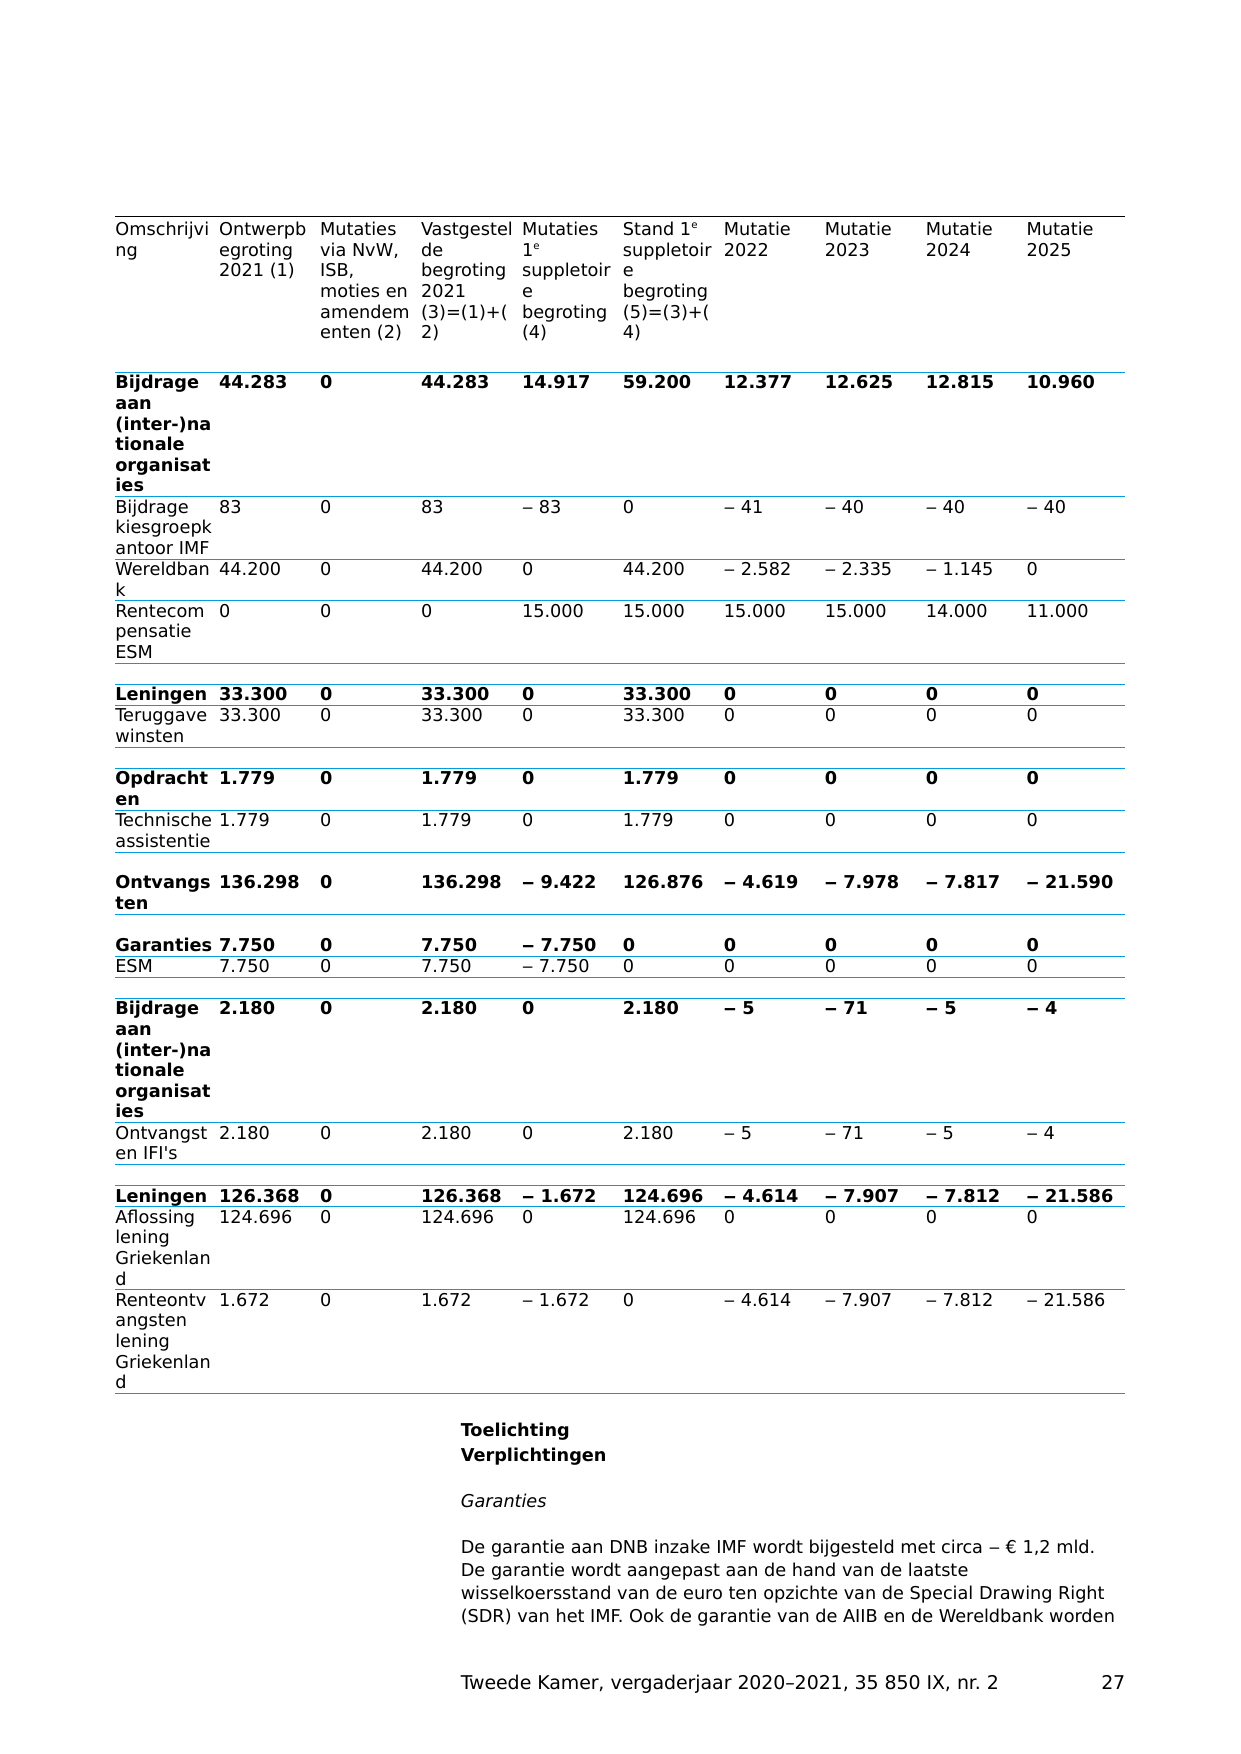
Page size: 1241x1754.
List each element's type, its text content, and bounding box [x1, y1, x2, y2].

table_cell [822, 853, 923, 872]
table_cell [1024, 978, 1125, 998]
table_cell 44.283 [216, 373, 317, 496]
table_cell 0 [317, 999, 418, 1122]
table_cell 0 [923, 769, 1023, 809]
table_cell 1.672 [216, 1290, 317, 1393]
table_cell 0 [317, 373, 418, 496]
table_cell 12.625 [822, 373, 923, 496]
table_cell 0 [519, 1123, 620, 1164]
table_cell 33.300 [418, 706, 519, 747]
table_cell ‒ 7.907 [822, 1290, 923, 1393]
table_cell Wereldbank [115, 560, 216, 600]
text Toelichting [461, 1418, 1125, 1441]
table_cell [317, 915, 418, 935]
table_cell [1024, 748, 1125, 768]
table_cell [923, 915, 1023, 935]
table_cell Garanties [115, 935, 216, 956]
table_cell 0 [620, 957, 721, 977]
table_cell [216, 853, 317, 872]
table_cell Opdrachten [115, 769, 216, 809]
table_cell 1.779 [216, 811, 317, 851]
table_cell 136.298 [216, 873, 317, 914]
table_cell [115, 748, 216, 768]
table_cell 126.368 [216, 1186, 317, 1206]
table_cell ‒ 1.145 [923, 560, 1023, 600]
table_cell [216, 1165, 317, 1185]
table_cell 44.283 [418, 373, 519, 496]
table_cell [115, 978, 216, 998]
table_cell ‒ 71 [822, 1123, 923, 1164]
table_cell 15.000 [620, 601, 721, 663]
table_cell [923, 748, 1023, 768]
table_cell ‒ 5 [721, 999, 822, 1122]
table_cell [721, 915, 822, 935]
table_cell ‒ 5 [923, 999, 1023, 1122]
table_cell [519, 664, 620, 684]
table_cell 83 [418, 497, 519, 558]
table_cell 2.180 [620, 1123, 721, 1164]
table_cell [317, 1165, 418, 1185]
table_cell 126.368 [418, 1186, 519, 1206]
table_cell 0 [822, 957, 923, 977]
table_cell Mutatie 2022 [721, 217, 822, 346]
table_cell [519, 978, 620, 998]
table_cell 1.672 [418, 1290, 519, 1393]
table_cell 0 [317, 935, 418, 956]
table_cell ‒ 83 [519, 497, 620, 558]
table_cell ‒ 2.582 [721, 560, 822, 600]
table_cell Rentecompensatie ESM [115, 601, 216, 663]
table_cell 33.300 [620, 706, 721, 747]
table_cell 0 [519, 685, 620, 705]
table_cell 7.750 [216, 935, 317, 956]
table_cell ‒ 7.812 [923, 1290, 1023, 1393]
table_cell [721, 664, 822, 684]
table_cell [620, 978, 721, 998]
table_cell 2.180 [620, 999, 721, 1122]
table_cell 0 [317, 957, 418, 977]
table_cell 0 [923, 685, 1023, 705]
text Garanties [461, 1489, 1125, 1512]
table_cell Mutatie 2023 [822, 217, 923, 346]
table_cell 0 [721, 706, 822, 747]
table_cell 0 [620, 497, 721, 558]
text De garantie aan DNB inzake IMF wordt bijgesteld met circa ‒ € 1,2 mld. De garantie wordt aangepast aan de hand van de laatste wisselkoersstand van de euro ten opzichte van de Special Drawing Right (SDR) van het IMF. Ook de garantie van de AIIB en de Wereldbank worden [461, 1535, 1125, 1627]
table_cell ‒ 7.750 [519, 957, 620, 977]
table_cell 12.815 [923, 373, 1023, 496]
table_cell [822, 664, 923, 684]
table_cell Omschrijving [115, 217, 216, 346]
table_cell 0 [317, 560, 418, 600]
table_cell [418, 1165, 519, 1185]
table_cell 7.750 [216, 957, 317, 977]
table_cell Stand 1e suppletoire begroting (5)=(3)+(4) [620, 217, 721, 346]
table_cell 0 [519, 560, 620, 600]
table_cell 124.696 [620, 1207, 721, 1289]
table_cell [620, 1165, 721, 1185]
table_cell 0 [923, 957, 1023, 977]
table_cell ‒ 9.422 [519, 873, 620, 914]
table_cell [721, 853, 822, 872]
table_cell [822, 1165, 923, 1185]
table_cell 0 [317, 1186, 418, 1206]
table_cell ‒ 7.750 [519, 935, 620, 956]
table_cell [1024, 664, 1125, 684]
table_cell Ontwerpbegroting 2021 (1) [216, 217, 317, 346]
table_cell Renteontvangsten lening Griekenland [115, 1290, 216, 1393]
table_cell [216, 978, 317, 998]
table_cell ‒ 1.672 [519, 1186, 620, 1206]
table_cell 44.200 [418, 560, 519, 600]
table_cell ‒ 1.672 [519, 1290, 620, 1393]
table_cell 0 [519, 706, 620, 747]
table_cell 7.750 [418, 957, 519, 977]
table_cell 0 [1024, 685, 1125, 705]
table_cell Mutaties 1e suppletoire begroting (4) [519, 217, 620, 346]
table_cell 2.180 [418, 999, 519, 1122]
table_cell 0 [721, 685, 822, 705]
table_cell 0 [1024, 957, 1125, 977]
table_cell 0 [721, 811, 822, 851]
table_cell 0 [1024, 769, 1125, 809]
table_cell [216, 915, 317, 935]
table_cell ‒ 41 [721, 497, 822, 558]
table_cell 83 [216, 497, 317, 558]
table_cell ‒ 2.335 [822, 560, 923, 600]
table_cell Mutaties via NvW, ISB, moties en amendementen (2) [317, 217, 418, 346]
table_cell 124.696 [216, 1207, 317, 1289]
table_cell [115, 1165, 216, 1185]
table_cell [317, 664, 418, 684]
table_cell 0 [317, 1290, 418, 1393]
table_cell 0 [317, 706, 418, 747]
table_cell ‒ 21.586 [1024, 1186, 1125, 1206]
table_cell 0 [519, 811, 620, 851]
table_cell [317, 853, 418, 872]
table_cell Aflossing lening Griekenland [115, 1207, 216, 1289]
table_cell Bijdrage aan (inter-)nationale organisaties [115, 373, 216, 496]
table_cell ‒ 4.619 [721, 873, 822, 914]
table_cell 0 [317, 1123, 418, 1164]
table_cell 0 [317, 769, 418, 809]
table_cell ‒ 4 [1024, 999, 1125, 1122]
table_cell 136.298 [418, 873, 519, 914]
table_cell 0 [317, 601, 418, 663]
table_cell 0 [317, 1207, 418, 1289]
table_cell [418, 978, 519, 998]
table_cell [721, 748, 822, 768]
table_cell [519, 853, 620, 872]
table_cell 0 [721, 935, 822, 956]
table_cell 1.779 [418, 811, 519, 851]
table_cell [115, 664, 216, 684]
table_cell Bijdrage aan (inter-)nationale organisaties [115, 999, 216, 1122]
table_cell 0 [923, 811, 1023, 851]
table_cell ‒ 5 [923, 1123, 1023, 1164]
table_cell ‒ 7.812 [923, 1186, 1023, 1206]
table_cell 14.000 [923, 601, 1023, 663]
table_cell Vastgestelde begroting 2021 (3)=(1)+(2) [418, 217, 519, 346]
table_cell 0 [317, 873, 418, 914]
table_cell ‒ 40 [1024, 497, 1125, 558]
table_cell 0 [418, 601, 519, 663]
table_cell 0 [317, 497, 418, 558]
table_cell [317, 978, 418, 998]
table_cell [115, 346, 1125, 372]
table_cell [620, 853, 721, 872]
table_cell 0 [822, 685, 923, 705]
table_cell ‒ 40 [822, 497, 923, 558]
table_cell 1.779 [216, 769, 317, 809]
table_cell [923, 853, 1023, 872]
table_cell 0 [1024, 560, 1125, 600]
table_header Tabel 10 Budgettaire gevolgen van beleidsartikel 4 (bedragen x € 1.000) [115, 191, 1125, 216]
table_cell [923, 978, 1023, 998]
table_cell 124.696 [418, 1207, 519, 1289]
table_cell 12.377 [721, 373, 822, 496]
table_cell Leningen [115, 685, 216, 705]
table_cell 44.200 [216, 560, 317, 600]
table_cell [620, 664, 721, 684]
table_cell Leningen [115, 1186, 216, 1206]
table_cell [1024, 1165, 1125, 1185]
table_cell 33.300 [620, 685, 721, 705]
table_cell 0 [923, 935, 1023, 956]
table_cell [418, 853, 519, 872]
table_cell [721, 978, 822, 998]
table_cell 126.876 [620, 873, 721, 914]
table_cell 15.000 [822, 601, 923, 663]
table_cell Bijdrage kiesgroepkantoor IMF [115, 497, 216, 558]
table_cell 0 [822, 769, 923, 809]
table_cell 59.200 [620, 373, 721, 496]
table_cell 124.696 [620, 1186, 721, 1206]
table_cell ‒ 4 [1024, 1123, 1125, 1164]
table_cell 11.000 [1024, 601, 1125, 663]
table_cell [216, 748, 317, 768]
table_cell ‒ 7.817 [923, 873, 1023, 914]
table_cell Ontvangsten [115, 873, 216, 914]
table_cell 0 [1024, 811, 1125, 851]
table_cell 2.180 [216, 999, 317, 1122]
table_cell 0 [721, 769, 822, 809]
table_cell Technische assistentie [115, 811, 216, 851]
table_cell [822, 748, 923, 768]
table_cell 0 [519, 999, 620, 1122]
table_cell 0 [620, 1290, 721, 1393]
text Verplichtingen [461, 1443, 1125, 1466]
table_cell Mutatie 2025 [1024, 217, 1125, 346]
table_cell [822, 915, 923, 935]
table_cell [923, 664, 1023, 684]
table_cell 0 [216, 601, 317, 663]
table_cell 0 [822, 811, 923, 851]
table_cell Mutatie 2024 [923, 217, 1023, 346]
table_cell [115, 853, 216, 872]
table_cell [1024, 853, 1125, 872]
table_cell 0 [822, 1207, 923, 1289]
table_cell 0 [923, 1207, 1023, 1289]
table_cell Teruggave winsten [115, 706, 216, 747]
table_cell 0 [1024, 935, 1125, 956]
table_cell ‒ 4.614 [721, 1290, 822, 1393]
table_cell [822, 978, 923, 998]
table_cell ‒ 5 [721, 1123, 822, 1164]
table_cell [519, 915, 620, 935]
table_cell 0 [317, 811, 418, 851]
table_cell 0 [620, 935, 721, 956]
table_cell ESM [115, 957, 216, 977]
table_cell [620, 748, 721, 768]
table_cell [418, 915, 519, 935]
table_cell 0 [721, 1207, 822, 1289]
table_cell [1024, 915, 1125, 935]
table_cell [418, 664, 519, 684]
table_cell 44.200 [620, 560, 721, 600]
table_cell ‒ 21.590 [1024, 873, 1125, 914]
table_cell 0 [317, 685, 418, 705]
table_cell 0 [923, 706, 1023, 747]
table_cell 14.917 [519, 373, 620, 496]
table_cell [519, 1165, 620, 1185]
table_cell [115, 915, 216, 935]
table_cell [923, 1165, 1023, 1185]
table_cell ‒ 71 [822, 999, 923, 1122]
table_cell 33.300 [216, 685, 317, 705]
table_cell [317, 748, 418, 768]
table_cell 33.300 [216, 706, 317, 747]
table_cell 7.750 [418, 935, 519, 956]
table_cell 0 [822, 935, 923, 956]
table_cell 15.000 [519, 601, 620, 663]
table_cell 2.180 [216, 1123, 317, 1164]
table_cell 0 [519, 1207, 620, 1289]
table_cell 0 [519, 769, 620, 809]
table_cell 33.300 [418, 685, 519, 705]
table_cell ‒ 7.907 [822, 1186, 923, 1206]
table_cell ‒ 4.614 [721, 1186, 822, 1206]
table_cell [519, 748, 620, 768]
table_cell 2.180 [418, 1123, 519, 1164]
table_cell 15.000 [721, 601, 822, 663]
table_cell 0 [1024, 1207, 1125, 1289]
table_cell 1.779 [418, 769, 519, 809]
table_cell [216, 664, 317, 684]
table_cell 0 [822, 706, 923, 747]
table_cell ‒ 7.978 [822, 873, 923, 914]
table_cell 10.960 [1024, 373, 1125, 496]
table_cell 1.779 [620, 769, 721, 809]
table_cell Ontvangsten IFI's [115, 1123, 216, 1164]
table_cell 0 [721, 957, 822, 977]
table_cell ‒ 40 [923, 497, 1023, 558]
table_cell ‒ 21.586 [1024, 1290, 1125, 1393]
table_cell 1.779 [620, 811, 721, 851]
table_cell [620, 915, 721, 935]
table_cell [418, 748, 519, 768]
table_cell [721, 1165, 822, 1185]
table_cell 0 [1024, 706, 1125, 747]
